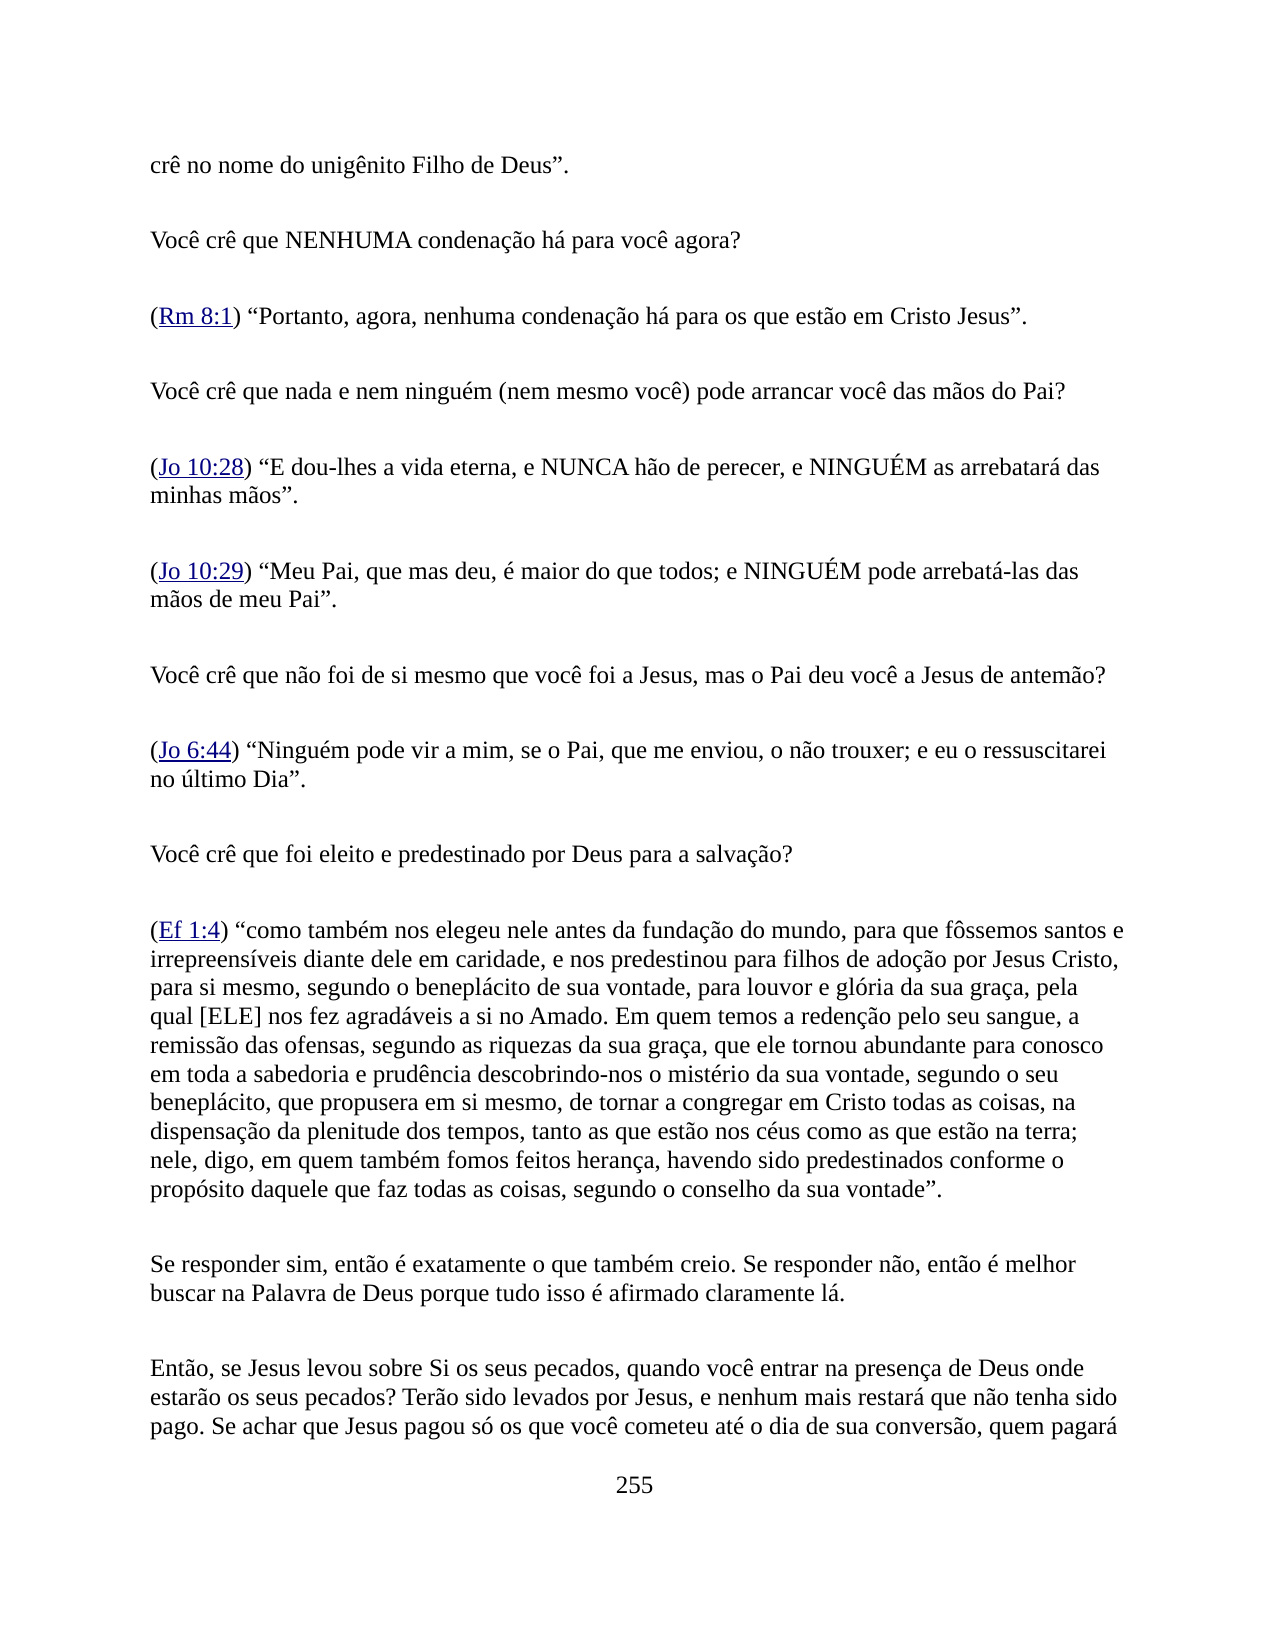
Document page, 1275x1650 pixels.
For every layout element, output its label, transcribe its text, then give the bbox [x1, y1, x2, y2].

text Você crê que não foi de si mesmo que você foi a Jesus, mas o Pai deu você a Jesus de antemão? [150, 631, 1125, 689]
text Então, se Jesus levou sobre Si os seus pecados, quando você entrar na presença de Deus onde estarão os seus pecados? Terão sido levados por Jesus, e nenhum mais restará que não tenha sido pago. Se achar que Jesus pagou só os que você cometeu até o dia de sua conversão, quem pagará [150, 1324, 1125, 1439]
text (Jo 10:28) “E dou-lhes a vida eterna, e NUNCA hão de perecer, e NINGUÉM as arrebatará das minhas mãos”. [150, 423, 1125, 509]
text (Rm 8:1) “Portanto, agora, nenhuma condenação há para os que estão em Cristo Jesus”. [150, 272, 1125, 329]
text (Ef 1:4) “como também nos elegeu nele antes da fundação do mundo, para que fôssemos santos e irrepreensíveis diante dele em caridade, e nos predestinou para filhos de adoção por Jesus Cristo, para si mesmo, segundo o beneplácito de sua vontade, para louvor e glória da sua graça, pela qual [ELE] nos fez agradáveis a si no Amado. Em quem temos a redenção pelo seu sangue, a remissão das ofensas, segundo as riquezas da sua graça, que ele tornou abundante para conosco em toda a sabedoria e prudência descobrindo-nos o mistério da sua vontade, segundo o seu beneplácito, que propusera em si mesmo, de tornar a congregar em Cristo todas as coisas, na dispensação da plenitude dos tempos, tanto as que estão nos céus como as que estão na terra; nele, digo, em quem também fomos feitos herança, havendo sido predestinados conforme o propósito daquele que faz todas as coisas, segundo o conselho da sua vontade”. [150, 886, 1125, 1202]
text Se responder sim, então é exatamente o que também creio. Se responder não, então é melhor buscar na Palavra de Deus porque tudo isso é afirmado claramente lá. [150, 1220, 1125, 1307]
text crê no nome do unigênito Filho de Deus”. [150, 150, 1125, 179]
text Você crê que nada e nem ninguém (nem mesmo você) pode arrancar você das mãos do Pai? [150, 347, 1125, 405]
text (Jo 6:44) “Ninguém pode vir a mim, se o Pai, que me enviou, o não trouxer; e eu o ressuscitarei no último Dia”. [150, 707, 1125, 793]
text Você crê que foi eleito e predestinado por Deus para a salvação? [150, 811, 1125, 868]
text (Jo 10:29) “Meu Pai, que mas deu, é maior do que todos; e NINGUÉM pode arrebatá-las das mãos de meu Pai”. [150, 527, 1125, 613]
text Você crê que NENHUMA condenação há para você agora? [150, 197, 1125, 254]
